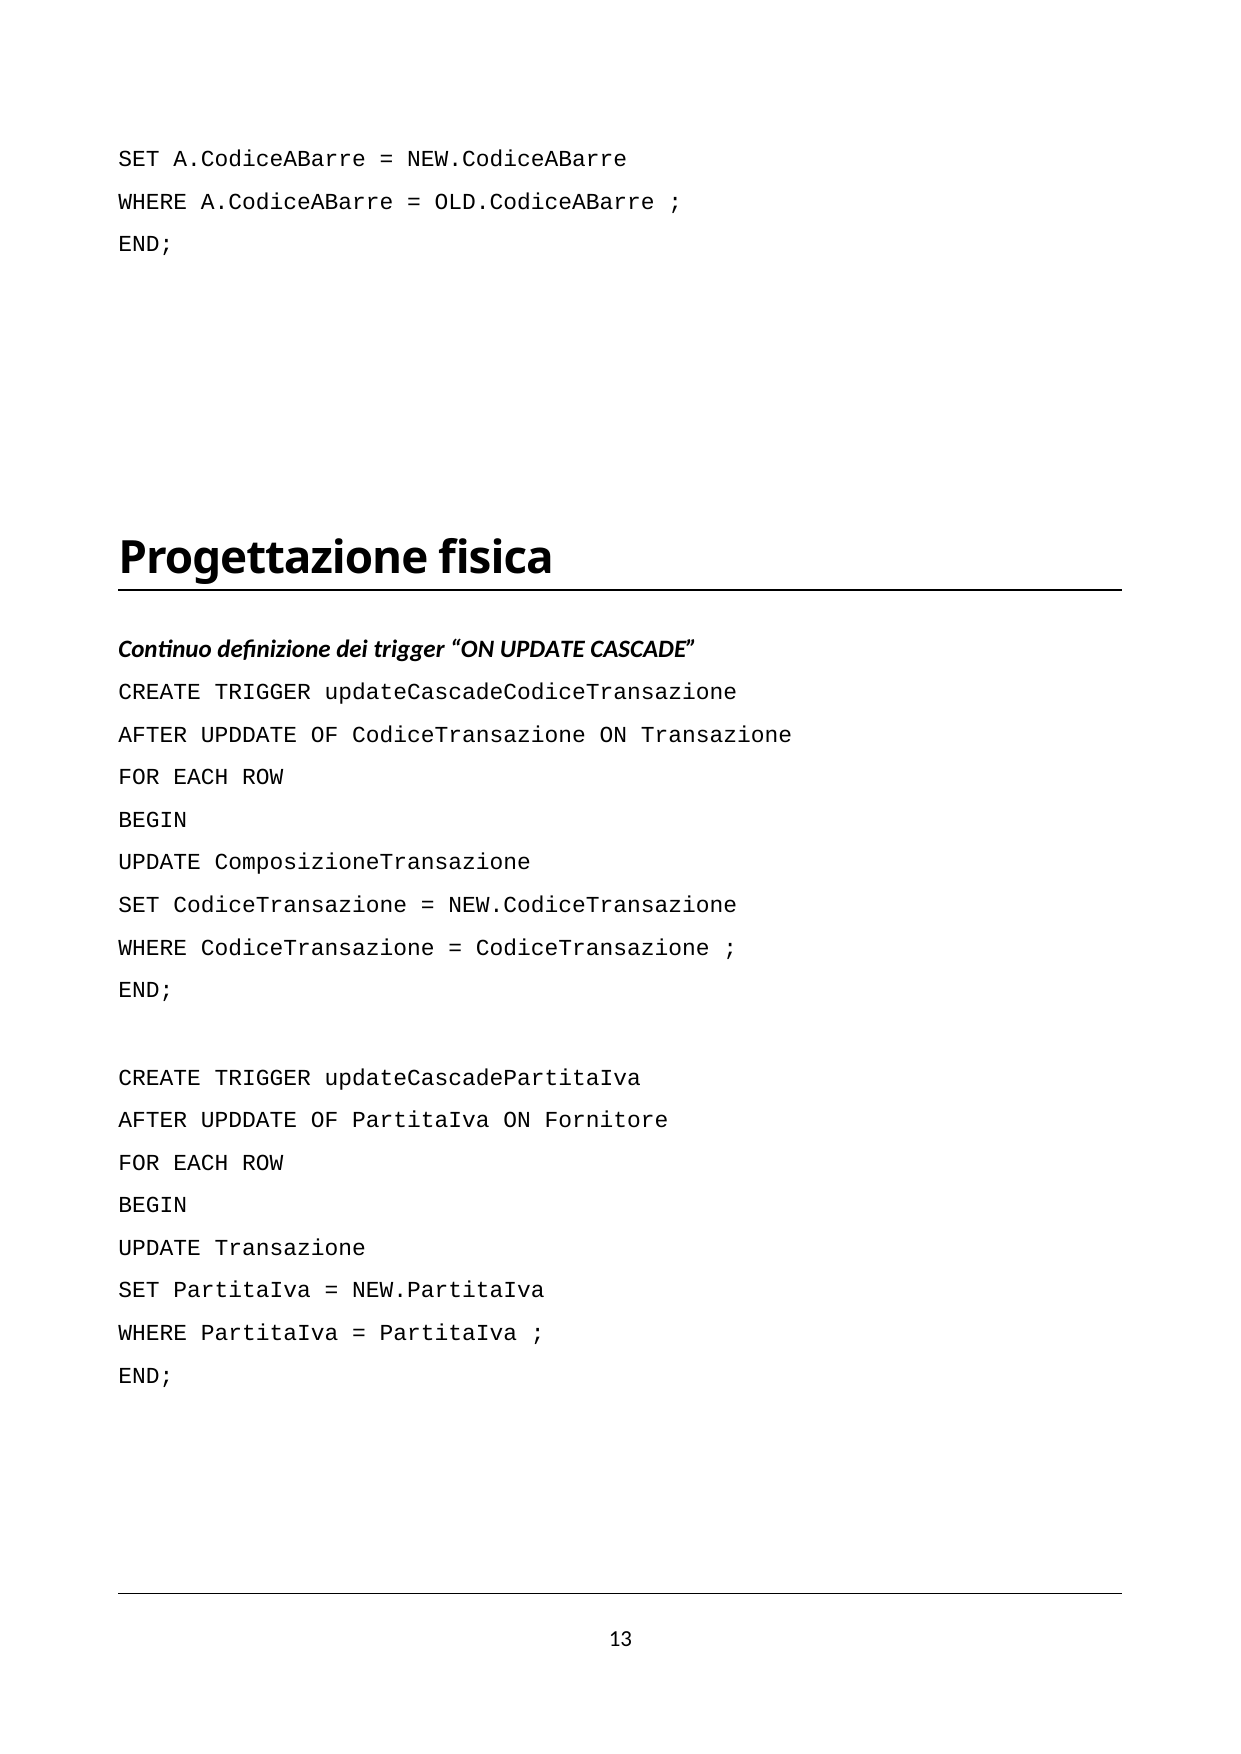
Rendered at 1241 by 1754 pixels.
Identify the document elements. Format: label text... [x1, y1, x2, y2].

text BEGIN [118, 1194, 1122, 1219]
text FOR EACH ROW [118, 1151, 1122, 1177]
text AFTER UPDDATE OF PartitaIva ON Fornitore [118, 1108, 1122, 1134]
text SET A.CodiceABarre = NEW.CodiceABarre [118, 148, 1122, 173]
title Progettazione fisica [118, 525, 1122, 589]
text SET PartitaIva = NEW.PartitaIva [118, 1279, 1122, 1305]
text WHERE A.CodiceABarre = OLD.CodiceABarre ; [118, 190, 1122, 216]
text WHERE CodiceTransazione = CodiceTransazione ; [118, 936, 1122, 962]
text UPDATE Transazione [118, 1236, 1122, 1262]
text CREATE TRIGGER updateCascadeCodiceTransazione [118, 680, 1122, 706]
text END; [118, 1364, 1122, 1390]
text WHERE PartitaIva = PartitaIva ; [118, 1321, 1122, 1347]
text FOR EACH ROW [118, 766, 1122, 791]
text END; [118, 978, 1122, 1004]
text BEGIN [118, 808, 1122, 834]
text END; [118, 233, 1122, 259]
text UPDATE ComposizioneTransazione [118, 851, 1122, 877]
text SET CodiceTransazione = NEW.CodiceTransazione [118, 893, 1122, 919]
text AFTER UPDDATE OF CodiceTransazione ON Transazione [118, 723, 1122, 749]
text Continuo definizione dei trigger “ON UPDATE CASCADE” [118, 633, 1122, 664]
text CREATE TRIGGER updateCascadePartitaIva [118, 1066, 1122, 1092]
